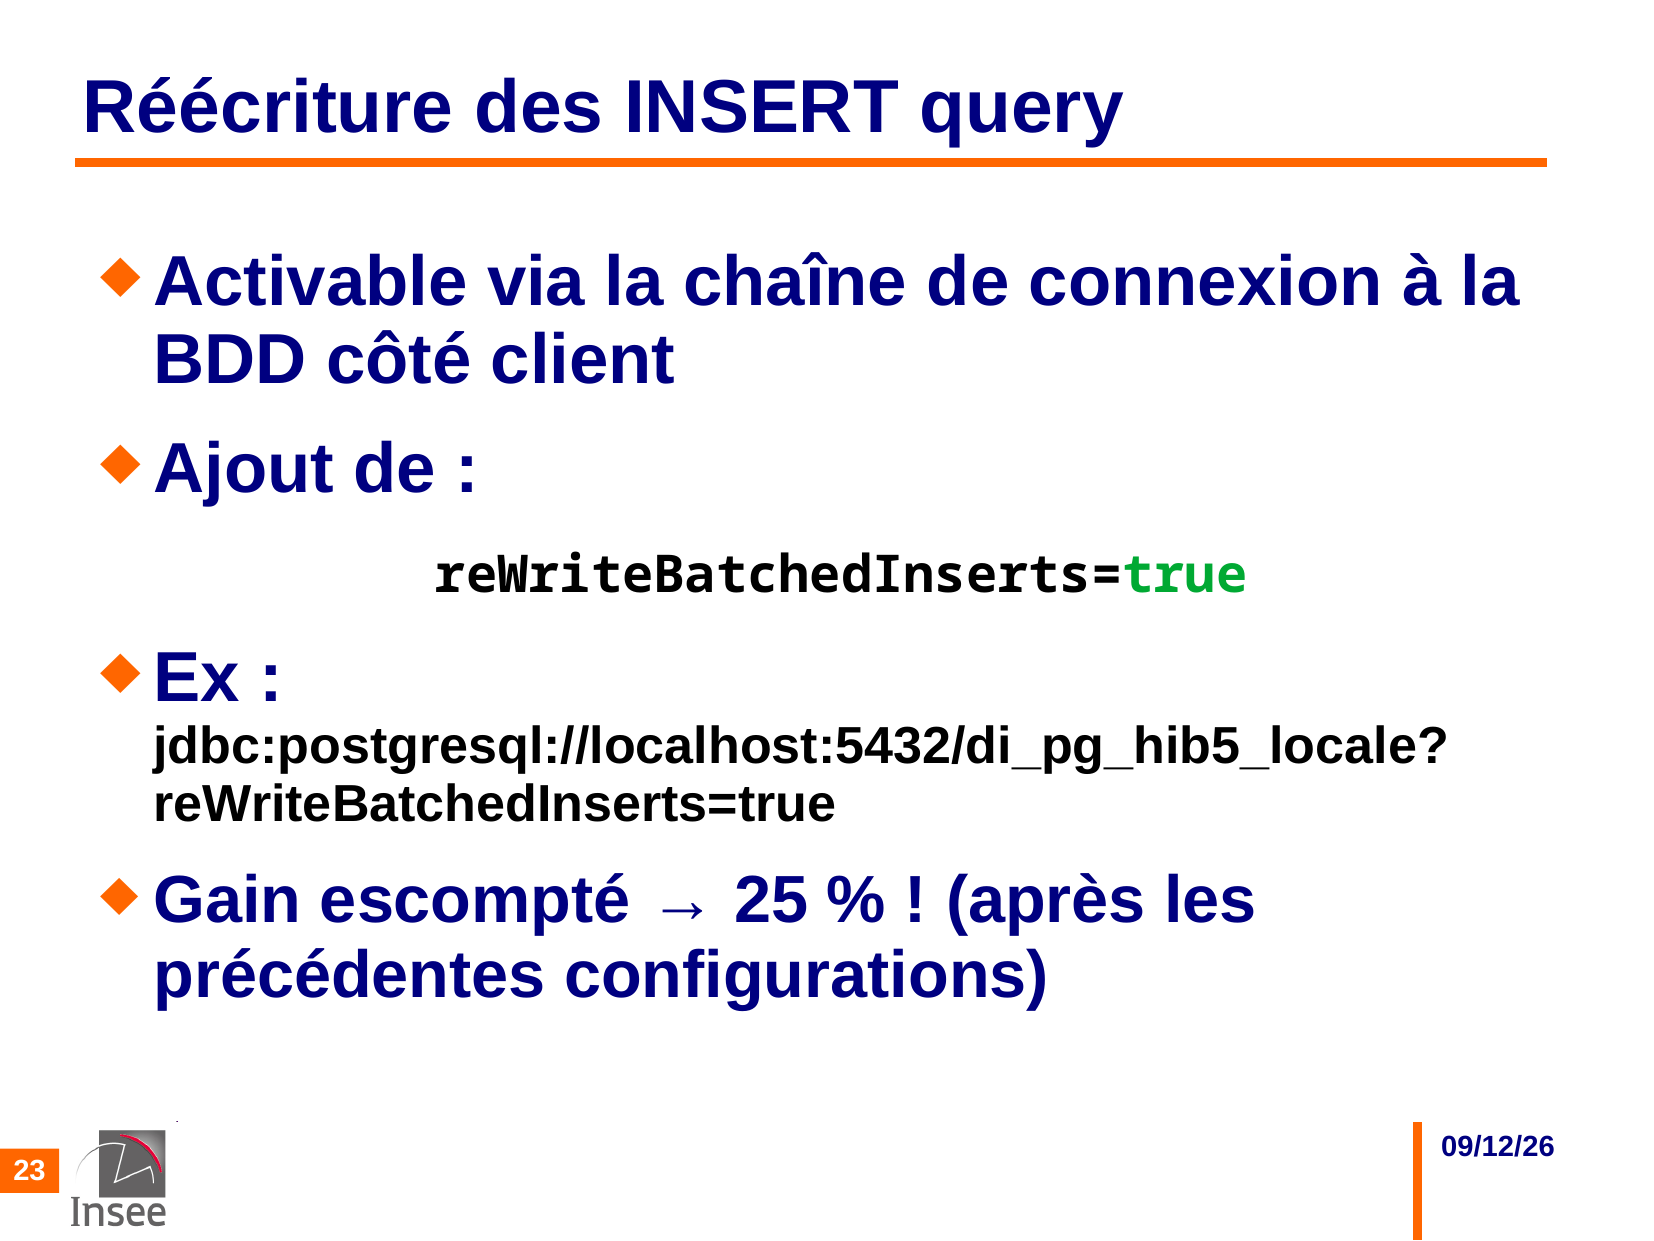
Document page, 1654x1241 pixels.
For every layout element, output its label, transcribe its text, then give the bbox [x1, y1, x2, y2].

picture [62, 1121, 178, 1241]
title Réécriture des INSERT query [82, 49, 1619, 163]
list Activable via la chaîne de connexion à la BDD côté client Ajout de : reWriteBatchedInserts=true Ex : jdbc:postgresql://localhost:5432/di_pg_hib5_locale?reWriteBatchedInserts=true Gain escompté → 25 % ! (après les précédentes configurations) [82, 136, 1571, 1087]
